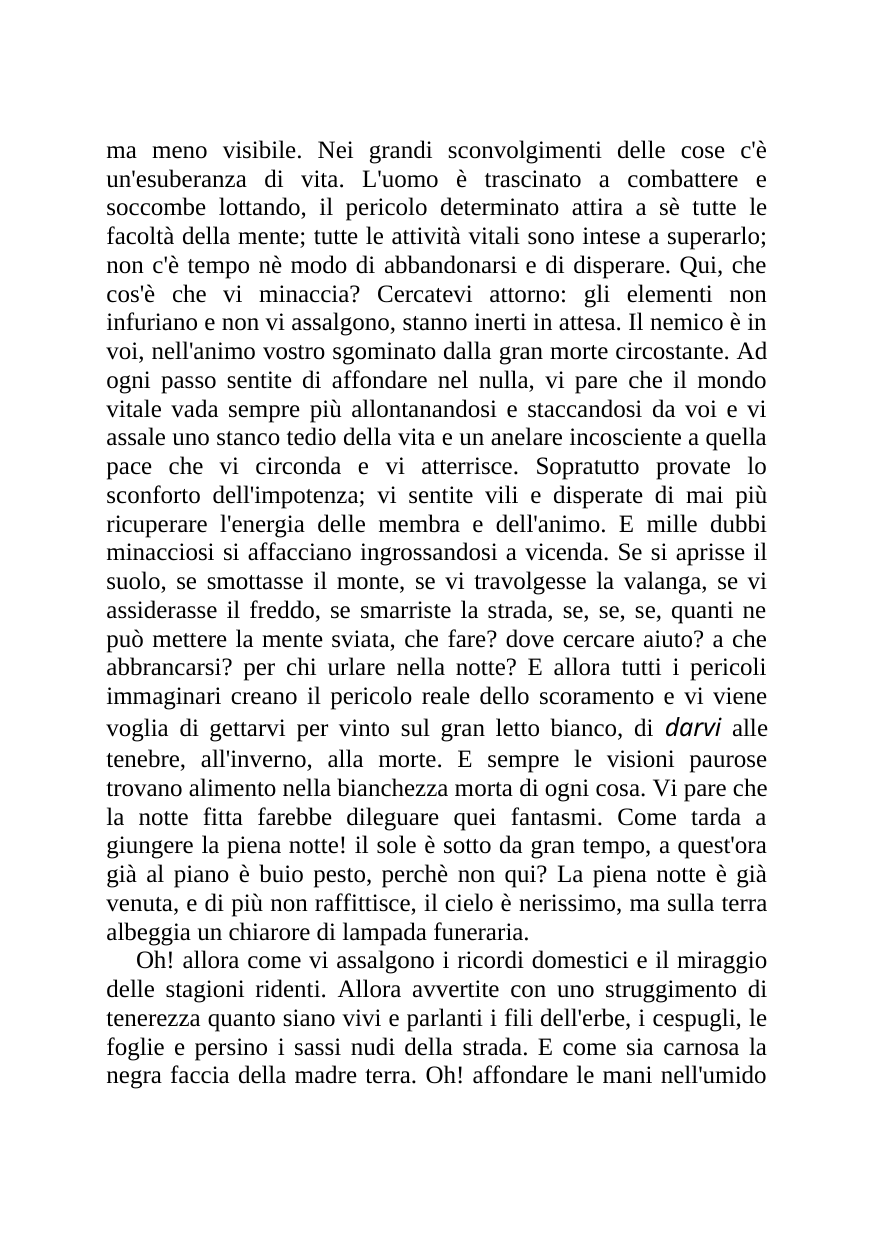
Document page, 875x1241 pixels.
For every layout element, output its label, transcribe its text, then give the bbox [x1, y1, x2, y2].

text ma meno visibile. Nei grandi sconvolgimenti delle cose c'è un'esuberanza di vita. L'uomo è trascinato a combattere e soccombe lottando, il pericolo determinato attira a sè tutte le facoltà della mente; tutte le attività vitali sono intese a superarlo; non c'è tempo nè modo di abbandonarsi e di disperare. Qui, che cos'è che vi minaccia? Cercatevi attorno: gli elementi non infuriano e non vi assalgono, stanno inerti in attesa. Il nemico è in voi, nell'animo vostro sgominato dalla gran morte circostante. Ad ogni passo sentite di affondare nel nulla, vi pare che il mondo vitale vada sempre più allontanandosi e staccandosi da voi e vi assale uno stanco tedio della vita e un anelare incosciente a quella pace che vi circonda e vi atterrisce. Sopratutto provate lo sconforto dell'impotenza; vi sentite vili e disperate di mai più ricuperare l'energia delle membra e dell'animo. E mille dubbi minacciosi si affacciano ingrossandosi a vicenda. Se si aprisse il suolo, se smottasse il monte, se vi travolgesse la valanga, se vi assiderasse il freddo, se smarriste la strada, se, se, se, quanti ne può mettere la mente sviata, che fare? dove cercare aiuto? a che abbrancarsi? per chi urlare nella notte? E allora tutti i pericoli immaginari creano il pericolo reale dello scoramento e vi viene voglia di gettarvi per vinto sul gran letto bianco, di darvi alle tenebre, all'inverno, alla morte. E sempre le visioni paurose trovano alimento nella bianchezza morta di ogni cosa. Vi pare che la notte fitta farebbe dileguare quei fantasmi. Come tarda a giungere la piena notte! il sole è sotto da gran tempo, a quest'ora già al piano è buio pesto, perchè non qui? La piena notte è già venuta, e di più non raffittisce, il cielo è nerissimo, ma sulla terra albeggia un chiarore di lampada funeraria. [106, 135, 768, 945]
text Oh! allora come vi assalgono i ricordi domestici e il miraggio delle stagioni ridenti. Allora avvertite con uno struggimento di tenerezza quanto siano vivi e parlanti i fili dell'erbe, i cespugli, le foglie e persino i sassi nudi della strada. E come sia carnosa la negra faccia della madre terra. Oh! affondare le mani nell'umido [106, 945, 768, 1089]
